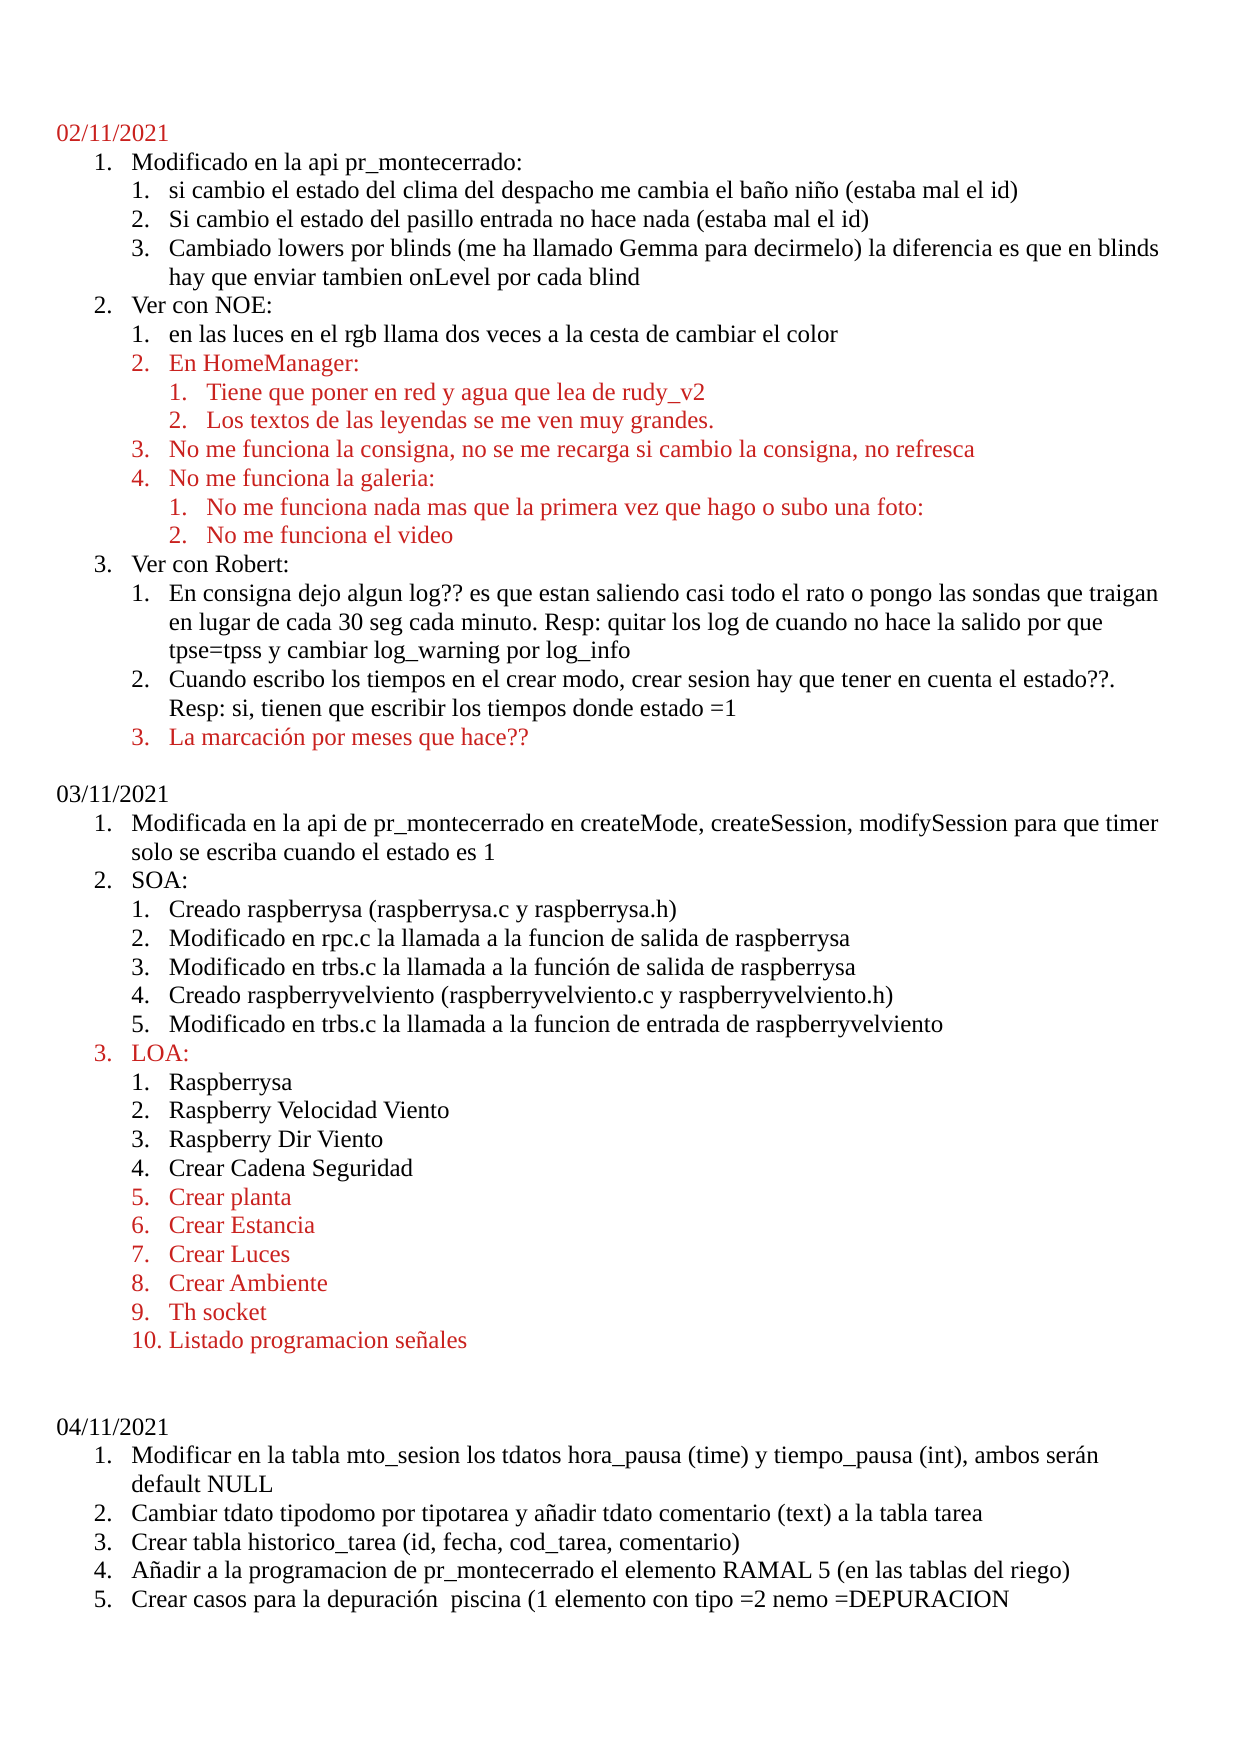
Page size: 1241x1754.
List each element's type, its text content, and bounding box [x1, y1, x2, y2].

list Tiene que poner en red y agua que lea de rudy_v2 [169, 377, 1167, 406]
list si cambio el estado del clima del despacho me cambia el baño niño (estaba mal el id) [131, 176, 1167, 204]
list Modificada en la api de pr_montecerrado en createMode, createSession, modifySession para que timer solo se escriba cuando el estado es 1 [94, 808, 1167, 866]
list Raspberry Dir Viento [131, 1124, 1167, 1153]
list Crear Ambiente [131, 1268, 1167, 1297]
text 04/11/2021 [56, 1412, 1167, 1441]
list Creado raspberryvelviento (raspberryvelviento.c y raspberryvelviento.h) [131, 981, 1167, 1009]
list Crear Estancia [131, 1211, 1167, 1239]
list LOA: [94, 1038, 1167, 1067]
list No me funciona la consigna, no se me recarga si cambio la consigna, no refresca [131, 434, 1167, 463]
list Modificado en rpc.c la llamada a la funcion de salida de raspberrysa [131, 923, 1167, 952]
list Crear casos para la depuración piscina (1 elemento con tipo =2 nemo =DEPURACION [94, 1584, 1167, 1613]
list La marcación por meses que hace?? [131, 722, 1167, 751]
list No me funciona la galeria: [131, 463, 1167, 492]
list Los textos de las leyendas se me ven muy grandes. [169, 406, 1167, 434]
list Crear planta [131, 1182, 1167, 1211]
list Ver con Robert: [94, 549, 1167, 578]
list Modificado en la api pr_montecerrado: [94, 147, 1167, 176]
list Creado raspberrysa (raspberrysa.c y raspberrysa.h) [131, 894, 1167, 923]
list Th socket [131, 1297, 1167, 1326]
text 02/11/2021 [56, 118, 1167, 147]
text 03/11/2021 [56, 779, 1167, 808]
list Raspberry Velocidad Viento [131, 1096, 1167, 1124]
list Modificado en trbs.c la llamada a la funcion de entrada de raspberryvelviento [131, 1009, 1167, 1038]
list Crear Luces [131, 1239, 1167, 1268]
list Si cambio el estado del pasillo entrada no hace nada (estaba mal el id) [131, 204, 1167, 233]
list No me funciona el video [169, 521, 1167, 549]
list Modificado en trbs.c la llamada a la función de salida de raspberrysa [131, 952, 1167, 981]
list Ver con NOE: [94, 291, 1167, 319]
list Cuando escribo los tiempos en el crear modo, crear sesion hay que tener en cuenta el estado??. Resp: si, tienen que escribir los tiempos donde estado =1 [131, 664, 1167, 722]
list Crear Cadena Seguridad [131, 1153, 1167, 1182]
list En consigna dejo algun log?? es que estan saliendo casi todo el rato o pongo las sondas que traigan en lugar de cada 30 seg cada minuto. Resp: quitar los log de cuando no hace la salido por que tpse=tpss y cambiar log_warning por log_info [131, 578, 1167, 664]
list Cambiar tdato tipodomo por tipotarea y añadir tdato comentario (text) a la tabla tarea [94, 1498, 1167, 1527]
list Raspberrysa [131, 1067, 1167, 1096]
list Añadir a la programacion de pr_montecerrado el elemento RAMAL 5 (en las tablas del riego) [94, 1556, 1167, 1584]
list en las luces en el rgb llama dos veces a la cesta de cambiar el color [131, 319, 1167, 348]
list En HomeManager: [131, 348, 1167, 377]
list Cambiado lowers por blinds (me ha llamado Gemma para decirmelo) la diferencia es que en blinds hay que enviar tambien onLevel por cada blind [131, 233, 1167, 291]
list Modificar en la tabla mto_sesion los tdatos hora_pausa (time) y tiempo_pausa (int), ambos serán default NULL [94, 1441, 1167, 1498]
list Listado programacion señales [131, 1326, 1167, 1354]
list Crear tabla historico_tarea (id, fecha, cod_tarea, comentario) [94, 1527, 1167, 1556]
list SOA: [94, 866, 1167, 894]
list No me funciona nada mas que la primera vez que hago o subo una foto: [169, 492, 1167, 521]
